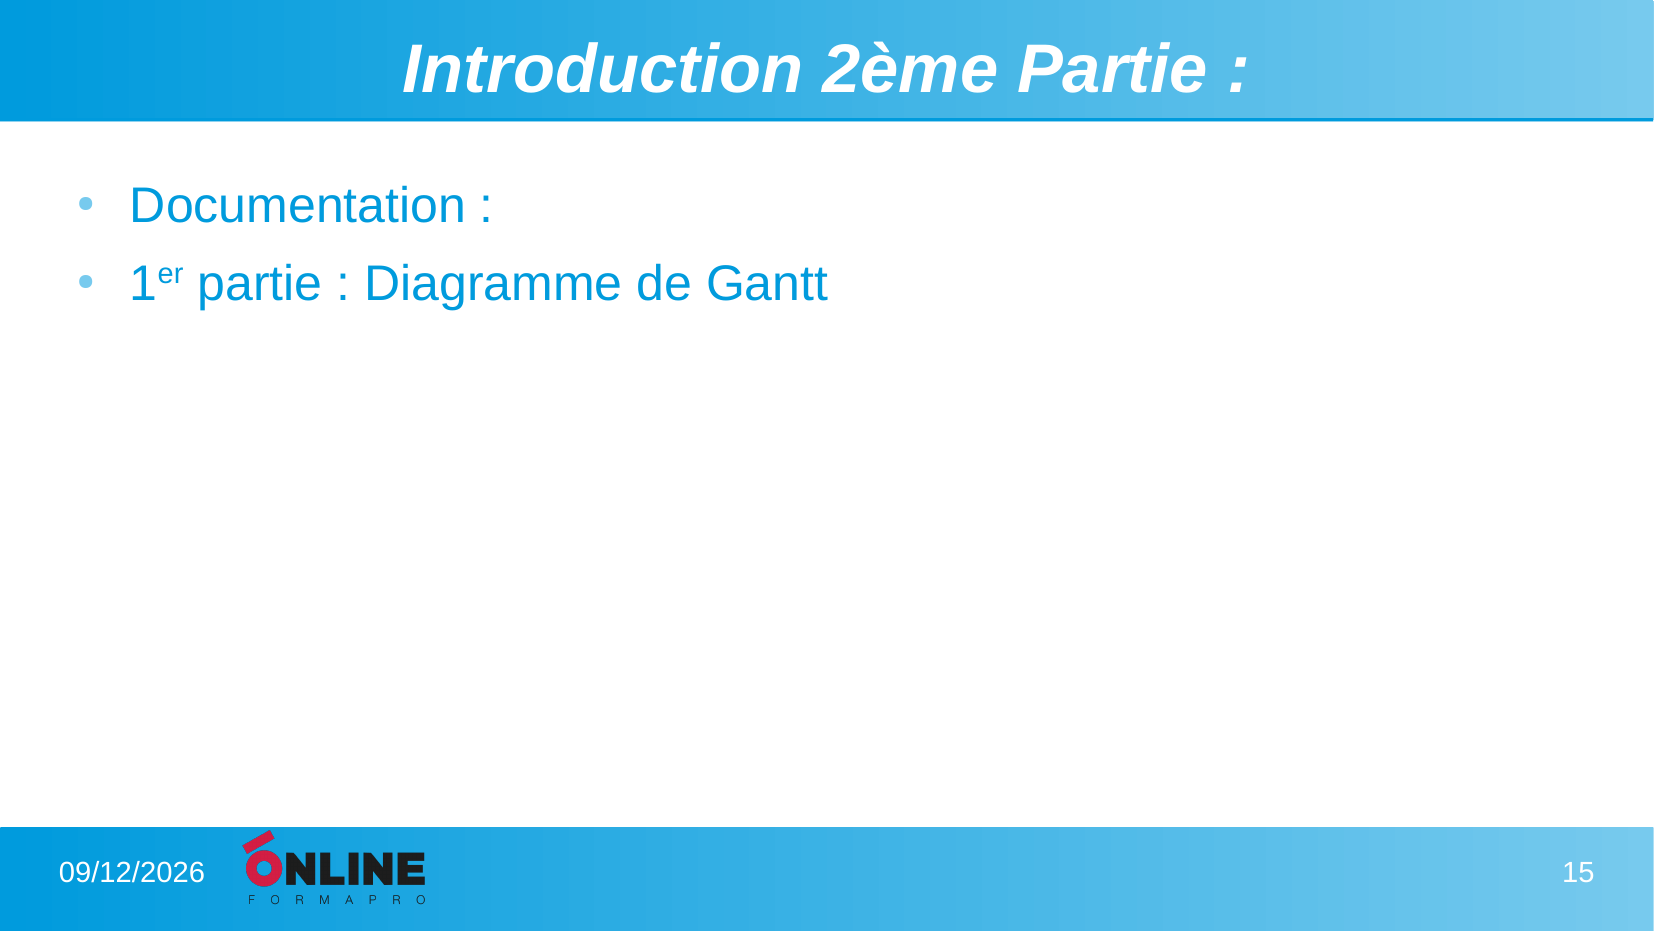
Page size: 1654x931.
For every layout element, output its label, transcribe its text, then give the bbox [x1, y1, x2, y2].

title Introduction 2ème Partie : [59, 29, 1595, 108]
picture [244, 827, 435, 910]
list Documentation : 1er partie : Diagramme de Gantt [59, 177, 1595, 768]
